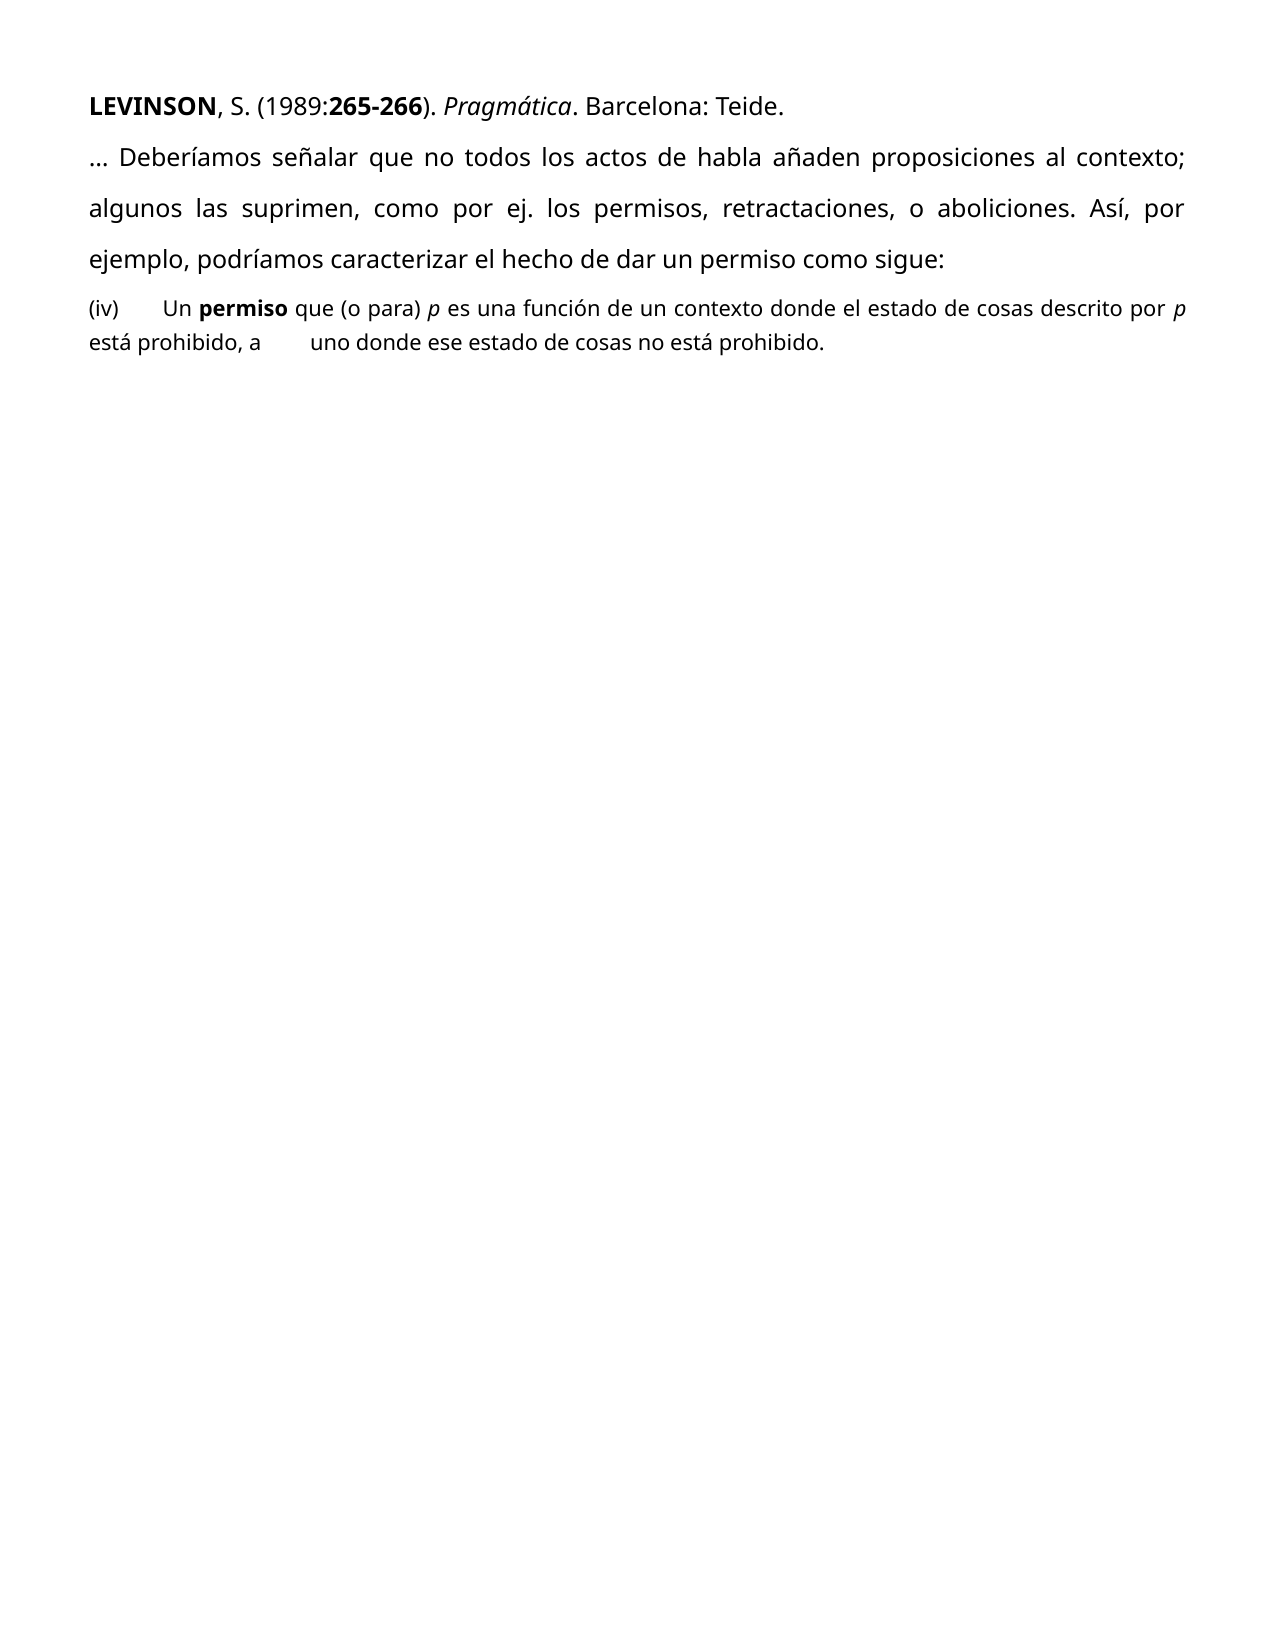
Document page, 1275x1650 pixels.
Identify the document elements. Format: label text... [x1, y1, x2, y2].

text … Deberíamos señalar que no todos los actos de habla añaden proposiciones al contexto; algunos las suprimen, como por ej. los permisos, retractaciones, o aboliciones. Así, por ejemplo, podríamos caracterizar el hecho de dar un permiso como sigue: [88, 139, 1186, 276]
text LEVINSON, S. (1989:265-266). Pragmática. Barcelona: Teide. [88, 88, 1186, 123]
text (iv) Un permiso que (o para) p es una función de un contexto donde el estado de cosas descrito por p está prohibido, a uno donde ese estado de cosas no está prohibido. [88, 293, 1186, 357]
